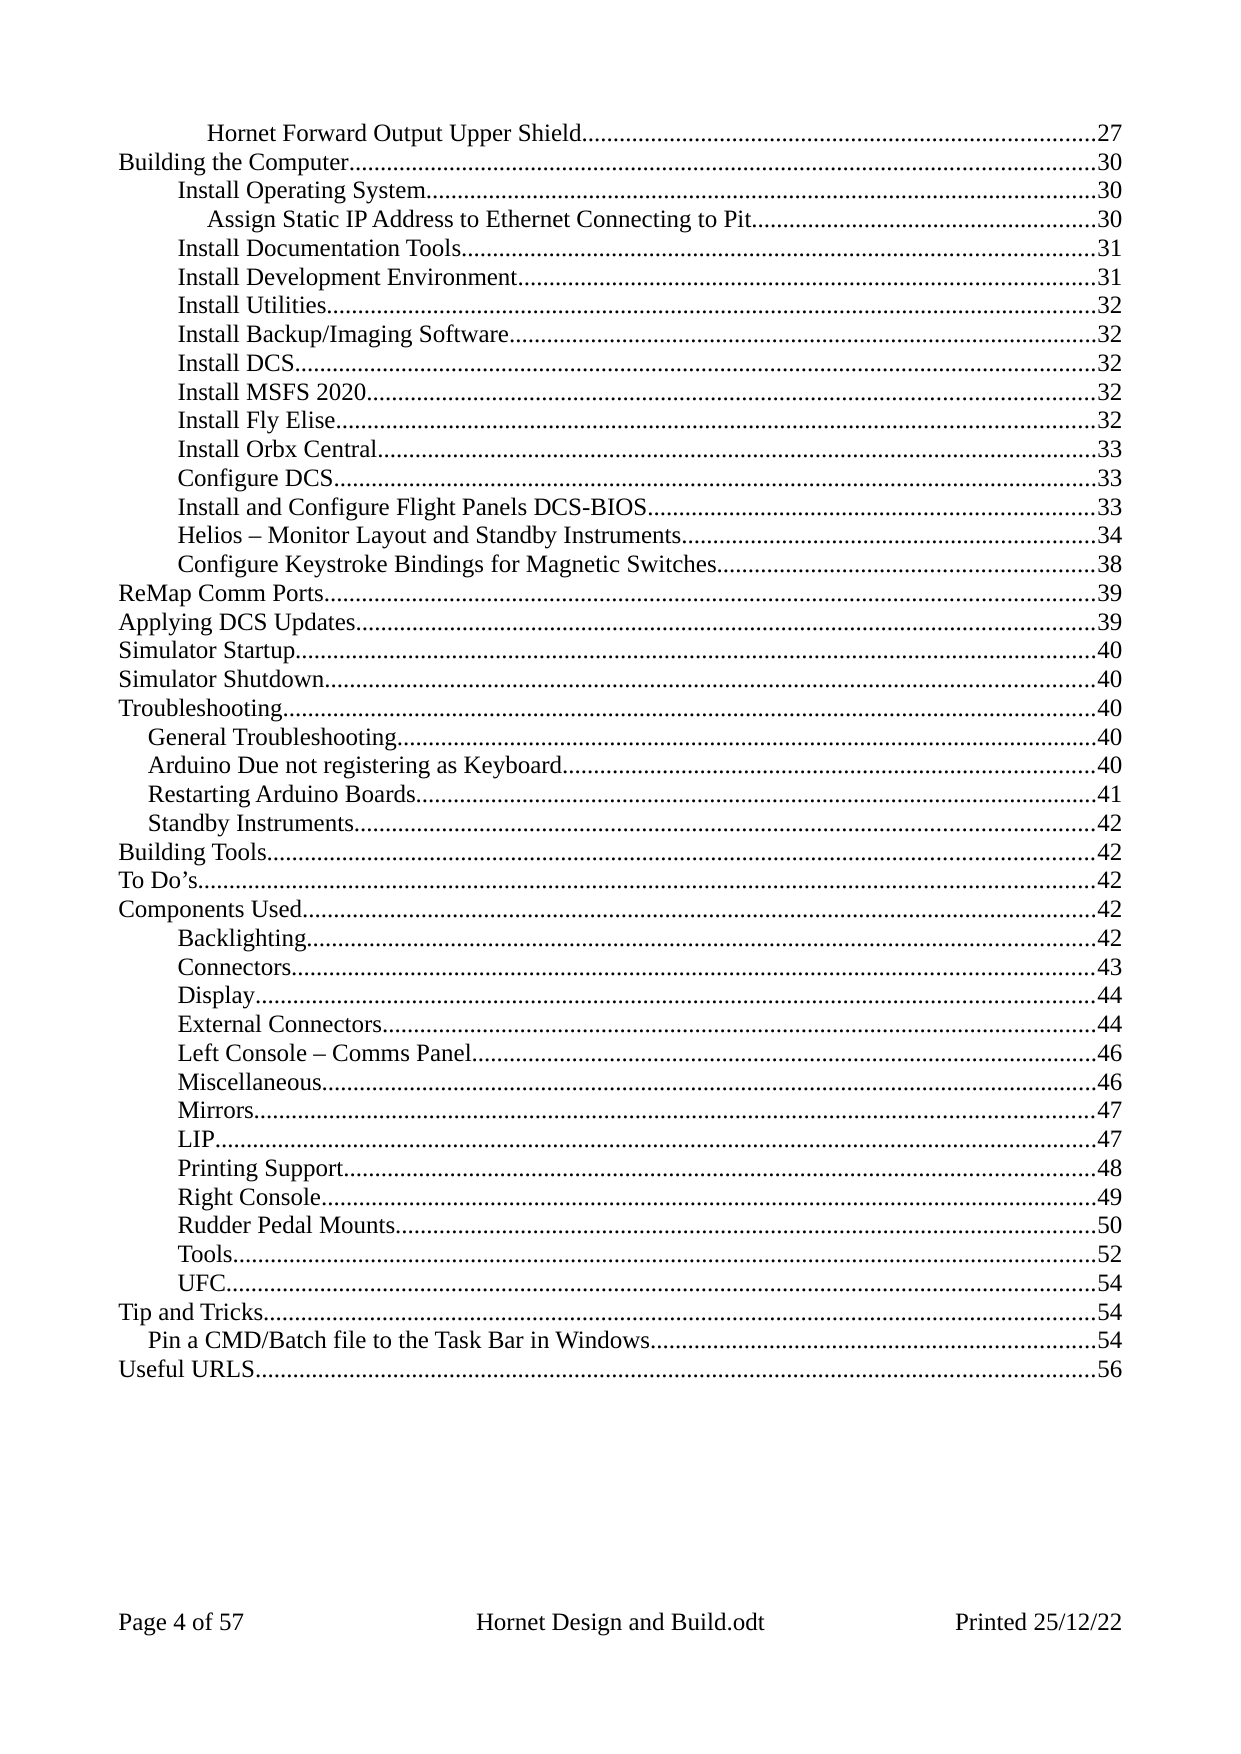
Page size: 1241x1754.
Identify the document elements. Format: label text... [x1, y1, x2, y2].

text Building the Computer 30 [118, 147, 1122, 176]
text To Do’s 42 [118, 866, 1122, 894]
text Hornet Forward Output Upper Shield 27 [207, 118, 1122, 147]
text Install Backup/Imaging Software 32 [177, 319, 1122, 348]
text Useful URLS 56 [118, 1354, 1122, 1383]
text Display 44 [177, 981, 1122, 1009]
text ReMap Comm Ports 39 [118, 578, 1122, 607]
text Left Console – Comms Panel 46 [177, 1038, 1122, 1067]
text Install Development Environment 31 [177, 262, 1122, 291]
text Right Console 49 [177, 1182, 1122, 1211]
text Tip and Tricks 54 [118, 1297, 1122, 1326]
text Miscellaneous 46 [177, 1067, 1122, 1096]
text Install Documentation Tools 31 [177, 233, 1122, 262]
text Printing Support 48 [177, 1153, 1122, 1182]
text Building Tools 42 [118, 837, 1122, 866]
text Troubleshooting 40 [118, 693, 1122, 722]
text Install and Configure Flight Panels DCS-BIOS 33 [177, 492, 1122, 521]
text External Connectors 44 [177, 1009, 1122, 1038]
text Tools 52 [177, 1239, 1122, 1268]
text Applying DCS Updates 39 [118, 607, 1122, 636]
text UFC 54 [177, 1268, 1122, 1297]
text Install Utilities 32 [177, 291, 1122, 319]
text Connectors 43 [177, 952, 1122, 981]
text General Troubleshooting 40 [148, 722, 1122, 751]
text Install Operating System 30 [177, 176, 1122, 204]
text Helios – Monitor Layout and Standby Instruments 34 [177, 521, 1122, 549]
text Arduino Due not registering as Keyboard 40 [148, 751, 1122, 779]
text Simulator Shutdown 40 [118, 664, 1122, 693]
text Install Orbx Central 33 [177, 434, 1122, 463]
text Assign Static IP Address to Ethernet Connecting to Pit 30 [207, 204, 1122, 233]
text Install MSFS 2020 32 [177, 377, 1122, 406]
text LIP 47 [177, 1124, 1122, 1153]
text Pin a CMD/Batch file to the Task Bar in Windows 54 [148, 1326, 1122, 1354]
text Configure Keystroke Bindings for Magnetic Switches 38 [177, 549, 1122, 578]
text Install Fly Elise 32 [177, 406, 1122, 434]
text Configure DCS 33 [177, 463, 1122, 492]
text Mirrors 47 [177, 1096, 1122, 1124]
text Rudder Pedal Mounts 50 [177, 1211, 1122, 1239]
text Backlighting 42 [177, 923, 1122, 952]
text Components Used 42 [118, 894, 1122, 923]
text Simulator Startup 40 [118, 636, 1122, 664]
text Install DCS 32 [177, 348, 1122, 377]
text Restarting Arduino Boards 41 [148, 779, 1122, 808]
text Standby Instruments 42 [148, 808, 1122, 837]
